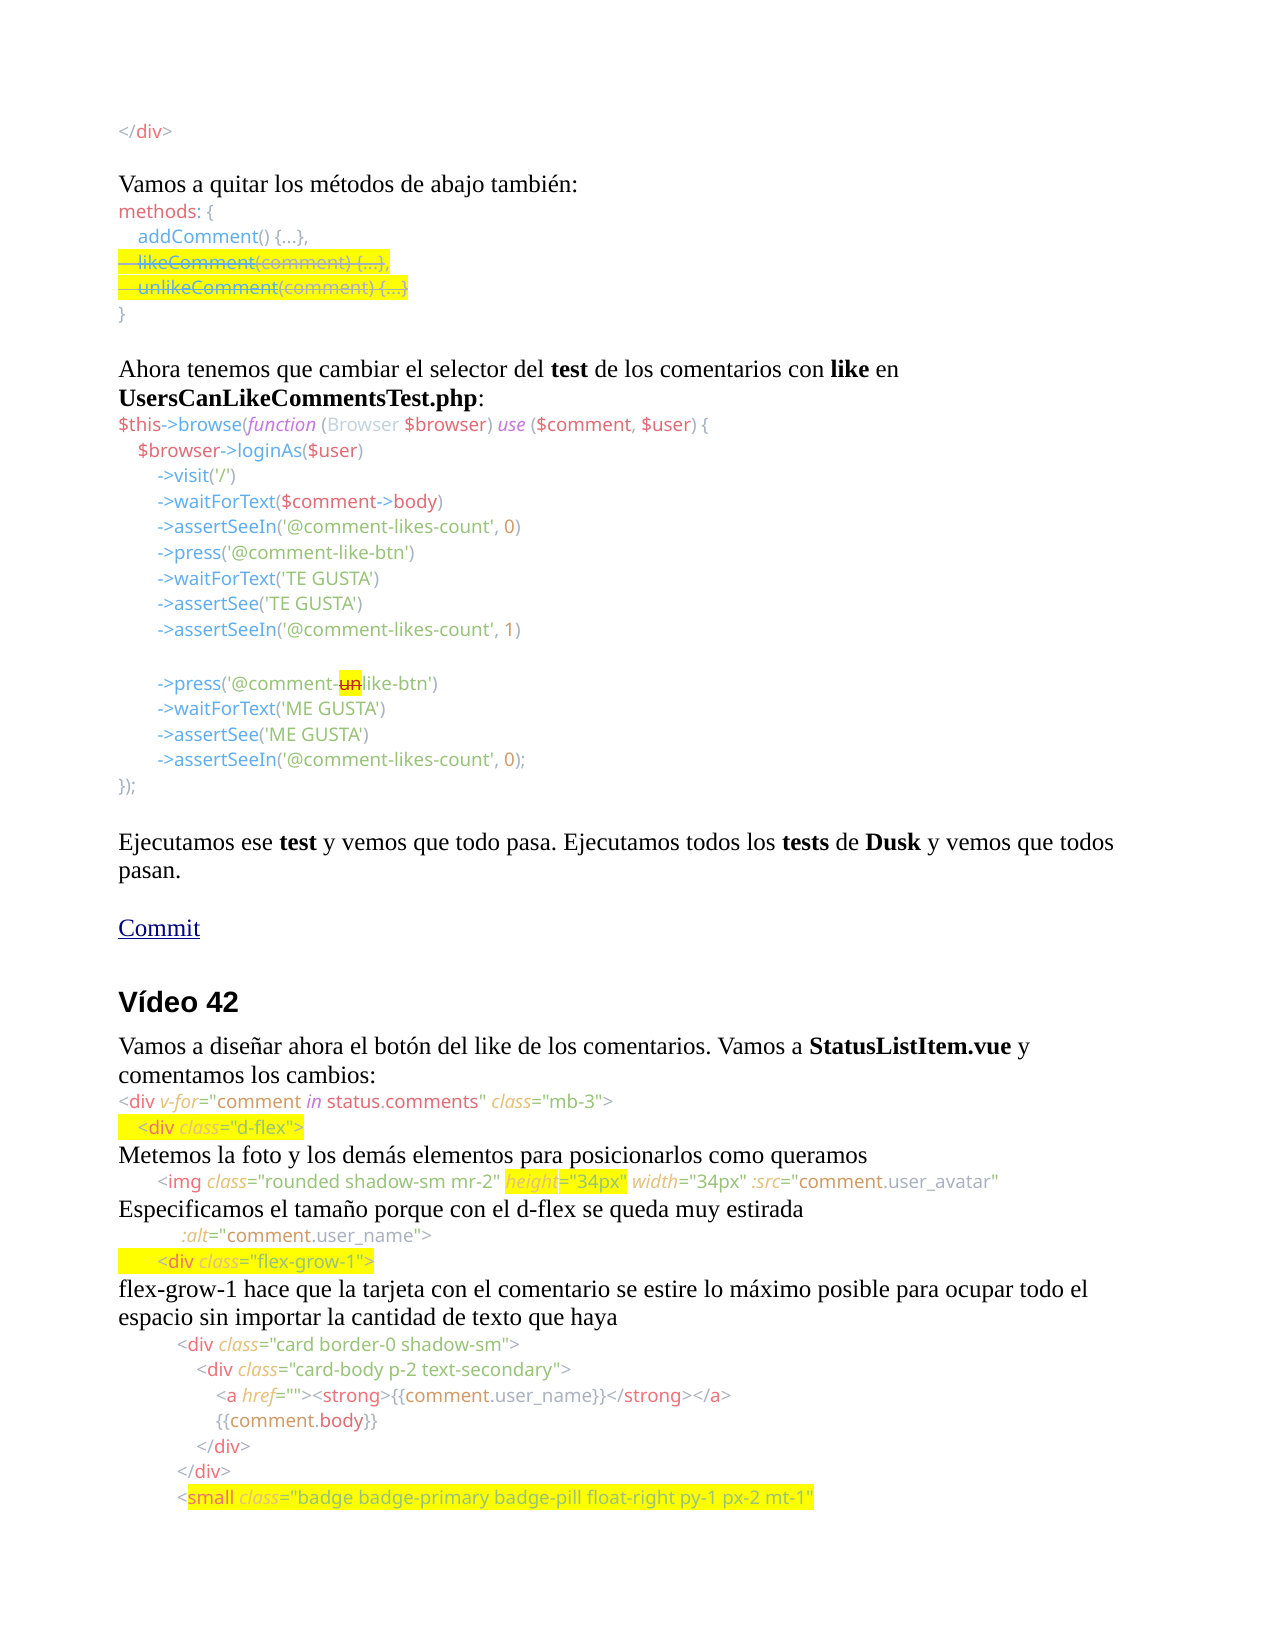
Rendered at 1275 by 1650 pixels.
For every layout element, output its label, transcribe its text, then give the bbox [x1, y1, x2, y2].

text methods: { addComment() {...}, likeComment(comment) {...}, unlikeComment(comment) {...} } [118, 198, 1157, 326]
text :alt="comment.user_name"> <div class="flex-grow-1"> flex-grow-1 hace que la tarjeta con el comentario se estire lo máximo posible para ocupar todo el espacio sin importar la cantidad de texto que haya [118, 1223, 1157, 1331]
subtitle Vídeo 42 [118, 985, 1157, 1019]
text Commit [118, 913, 1157, 942]
text </div> [118, 118, 1157, 144]
text $this->browse(function (Browser $browser) use ($comment, $user) { $browser->loginAs($user) ->visit('/') ->waitForText($comment->body) ->assertSeeIn('@comment-likes-count', 0) ->press('@comment-like-btn') ->waitForText('TE GUSTA') ->assertSee('TE GUSTA') ->assertSeeIn('@comment-likes-count', 1) ->press('@comment-unlike-btn') ->waitForText('ME GUSTA') ->assertSee('ME GUSTA') ->assertSeeIn('@comment-likes-count', 0); }); [118, 412, 1157, 798]
text Vamos a quitar los métodos de abajo también: [118, 169, 1157, 198]
text <img class="rounded shadow-sm mr-2" height="34px" width="34px" :src="comment.user_avatar" Especificamos el tamaño porque con el d-flex se queda muy estirada [118, 1168, 1157, 1223]
text Vamos a diseñar ahora el botón del like de los comentarios. Vamos a StatusListItem.vue y comentamos los cambios: [118, 1031, 1157, 1089]
text <div class="card border-0 shadow-sm"> <div class="card-body p-2 text-secondary"> <a href=""><strong>{{comment.user_name}}</strong></a> {{comment.body}} </div> </div> <small class="badge badge-primary badge-pill float-right py-1 px-2 mt-1" [118, 1331, 1157, 1510]
text Ejecutamos ese test y vemos que todo pasa. Ejecutamos todos los tests de Dusk y vemos que todos pasan. [118, 827, 1157, 884]
text Ahora tenemos que cambiar el selector del test de los comentarios con like en UsersCanLikeCommentsTest.php: [118, 354, 1157, 412]
text <div v-for="comment in status.comments" class="mb-3"> <div class="d-flex"> Metemos la foto y los demás elementos para posicionarlos como queramos [118, 1089, 1157, 1168]
